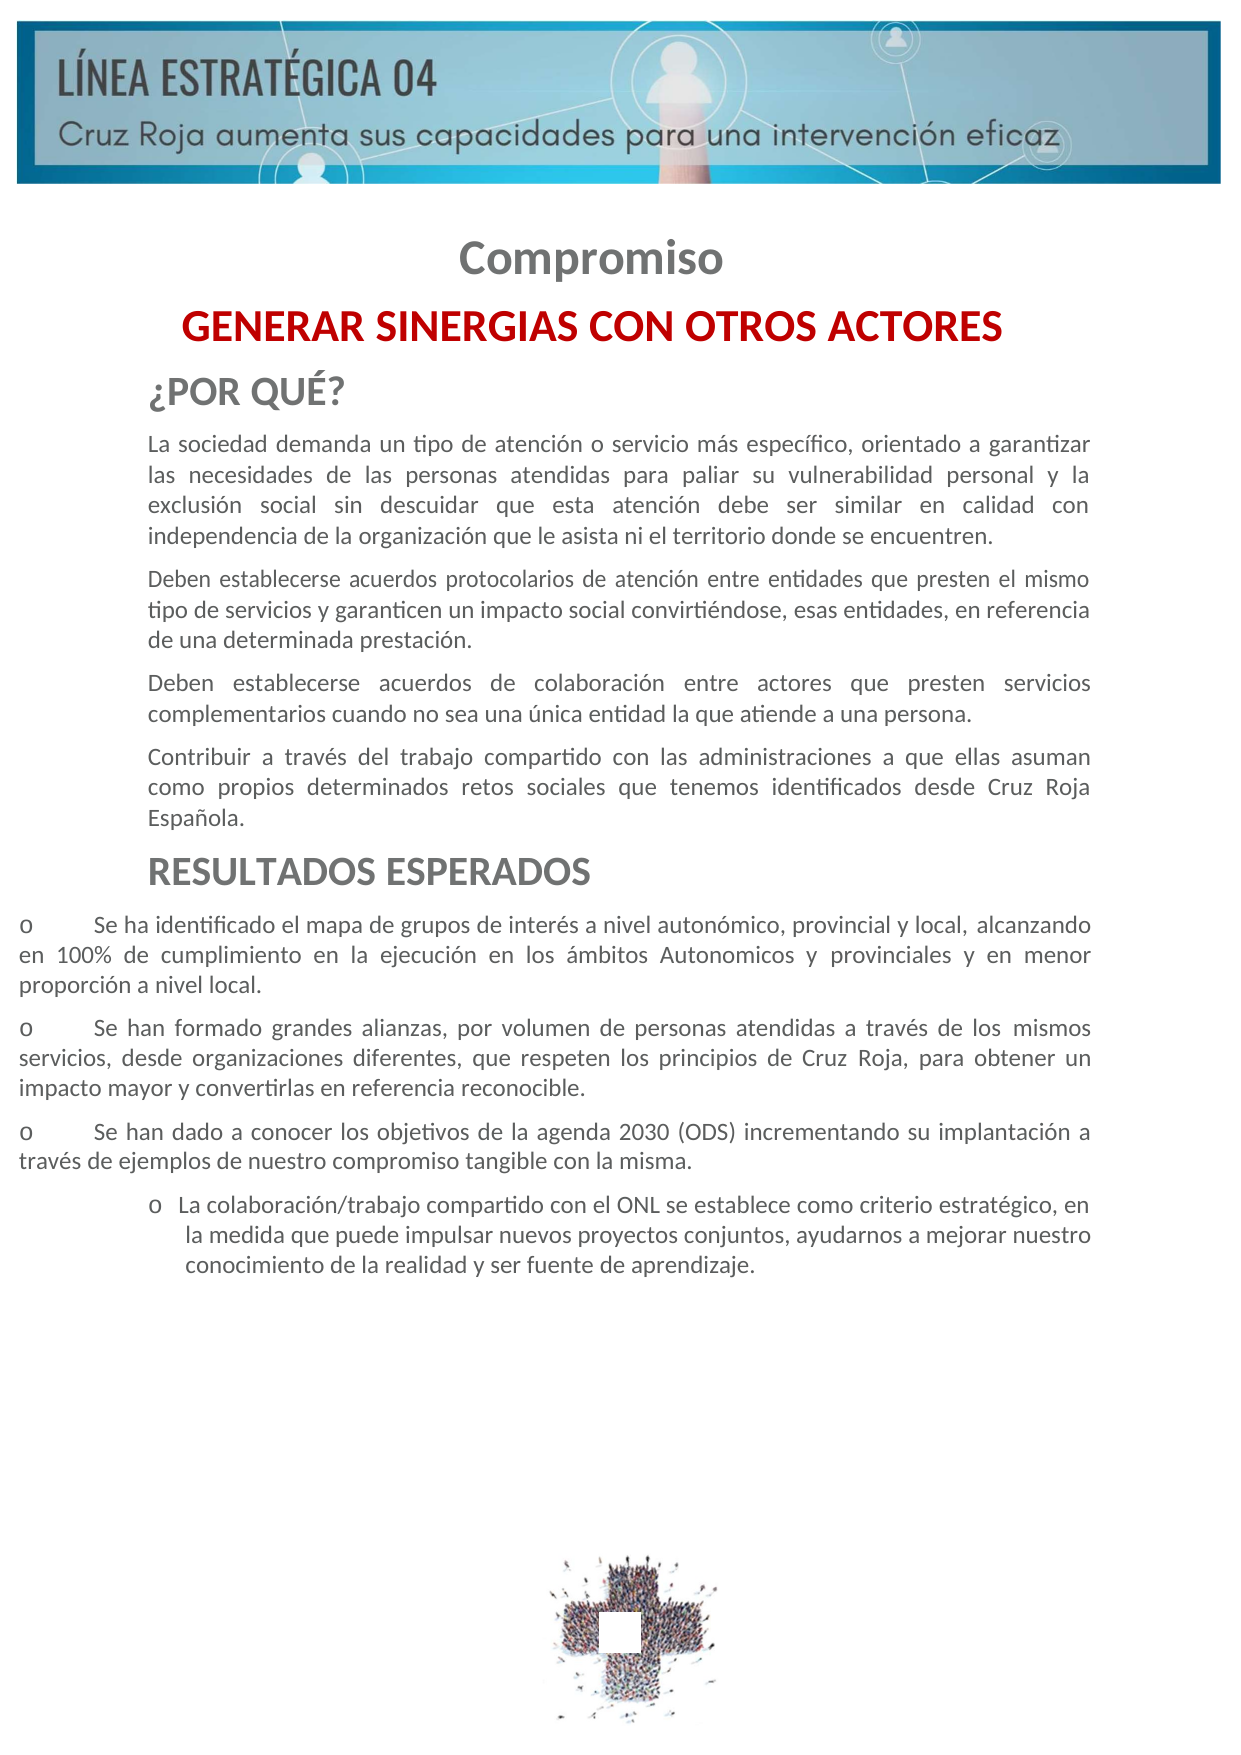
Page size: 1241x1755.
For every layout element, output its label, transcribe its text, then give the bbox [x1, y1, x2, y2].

subtitle ¿POR QUÉ? [148, 365, 1234, 416]
text Contribuir a través del trabajo compartido con las administraciones a que ellas asuman como propios determinados retos sociales que tenemos identificados desde Cruz Roja Española. [148, 741, 1091, 832]
text La sociedad demanda un tipo de atención o servicio más específico, orientado a garantizar las necesidades de las personas atendidas para paliar su vulnerabilidad personal y la exclusión social sin descuidar que esta atención debe ser similar en calidad con independencia de la organización que le asista ni el territorio donde se encuentren. [148, 428, 1091, 551]
list Se han formado grandes alianzas, por volumen de personas atendidas a través de los mismos servicios, desde organizaciones diferentes, que respeten los principios de Cruz Roja, para obtener un impacto mayor y convertirlas en referencia reconocible. [19, 1012, 1091, 1103]
list Se ha identificado el mapa de grupos de interés a nivel autonómico, provincial y local, alcanzando en 100% de cumplimiento en la ejecución en los ámbitos Autonomicos y provinciales y en menor proporción a nivel local. [19, 908, 1091, 999]
subtitle GENERAR SINERGIAS CON OTROS ACTORES [104, 297, 1080, 353]
text Deben establecerse acuerdos de colaboración entre actores que presten servicios complementarios cuando no sea una única entidad la que atiende a una persona. [148, 667, 1091, 728]
text Deben establecerse acuerdos protocolarios de atención entre entidades que presten el mismo tipo de servicios y garanticen un impacto social convirtiéndose, esas entidades, en referencia de una determinada prestación. [148, 563, 1091, 655]
list Se han dado a conocer los objetivos de la agenda 2030 (ODS) incrementando su implantación a través de ejemplos de nuestro compromiso tangible con la misma. [19, 1116, 1091, 1176]
subtitle RESULTADOS ESPERADOS [148, 845, 1234, 896]
text o La colaboración/trabajo compartido con el ONL se establece como criterio estratégico, en la medida que puede impulsar nuevos proyectos conjuntos, ayudarnos a mejorar nuestro conocimiento de la realidad y ser fuente de aprendizaje. [148, 1189, 1091, 1280]
